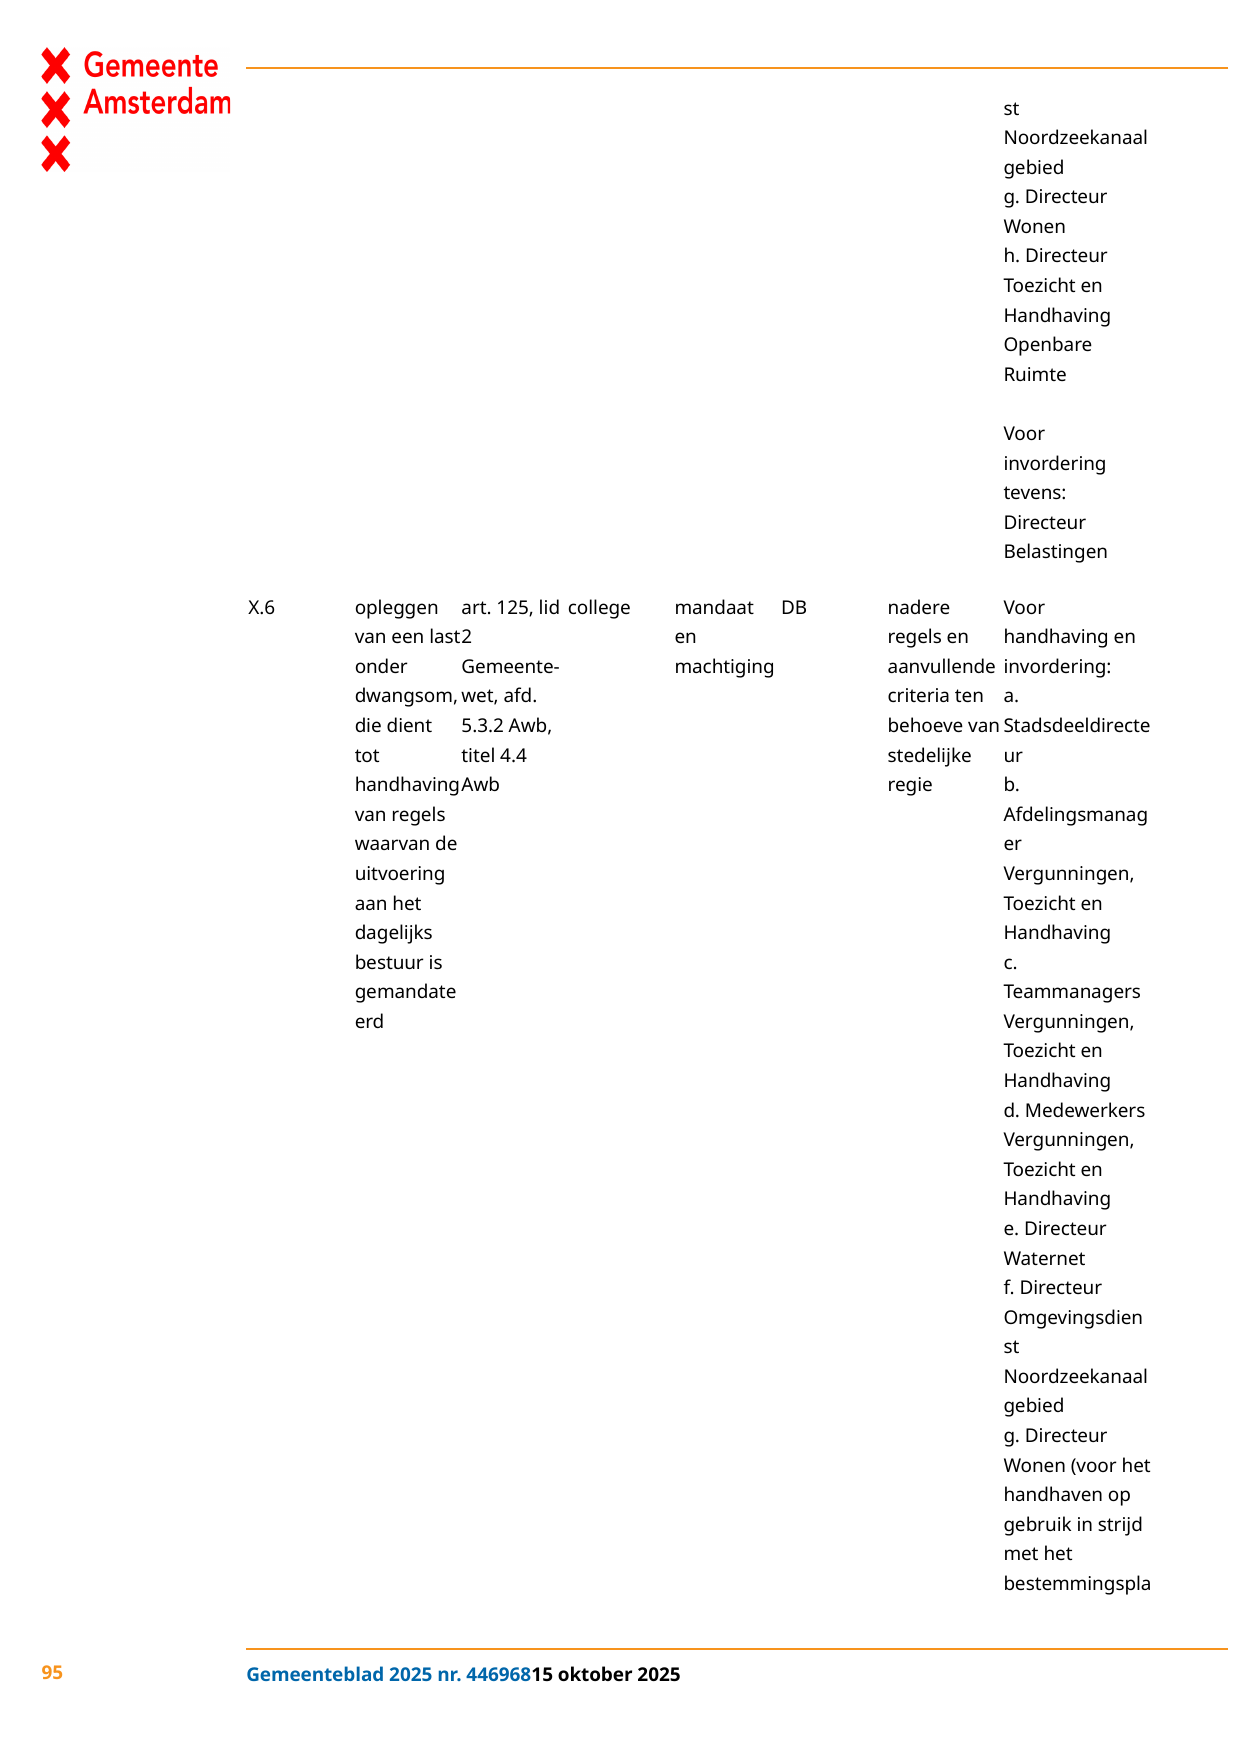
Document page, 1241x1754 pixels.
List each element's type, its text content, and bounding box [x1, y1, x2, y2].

table_cell X.6 [248, 564, 354, 1596]
table_cell [674, 95, 781, 564]
table_cell [781, 95, 887, 564]
table_cell art. 125, lid 2 Gemeente-wet, afd. 5.3.2 Awb, titel 4.4 Awb [461, 564, 568, 1596]
table_cell opleggen van een last onder dwangsom, die dient tot handhaving van regels waarvan de uitvoering aan het dagelijks bestuur is gemandateerd [355, 564, 461, 1596]
table_cell [888, 95, 1003, 564]
table_cell [355, 95, 461, 564]
table_cell DB [781, 564, 887, 1596]
table_cell [568, 95, 674, 564]
picture [41, 47, 231, 172]
table_cell st Noordzeekanaalgebied g. Directeur Wonen h. Directeur Toezicht en Handhaving Openbare Ruimte Voor invordering tevens: Directeur Belastingen [1003, 95, 1152, 564]
table_cell Voor handhaving en invordering: a. Stadsdeeldirecteur b. Afdelingsmanager Vergunningen, Toezicht en Handhaving c. Teammanagers Vergunningen, Toezicht en Handhaving d. Medewerkers Vergunningen, Toezicht en Handhaving e. Directeur Waternet f. Directeur Omgevingsdienst Noordzeekanaalgebied g. Directeur Wonen (voor het handhaven op gebruik in strijd met het bestemmingspla [1003, 564, 1152, 1596]
table_cell [461, 95, 568, 564]
table_cell college [568, 564, 674, 1596]
table_cell mandaat en machtiging [674, 564, 781, 1596]
table_cell nadere regels en aanvullende criteria ten behoeve van stedelijke regie [888, 564, 1003, 1596]
table_cell [248, 95, 354, 564]
